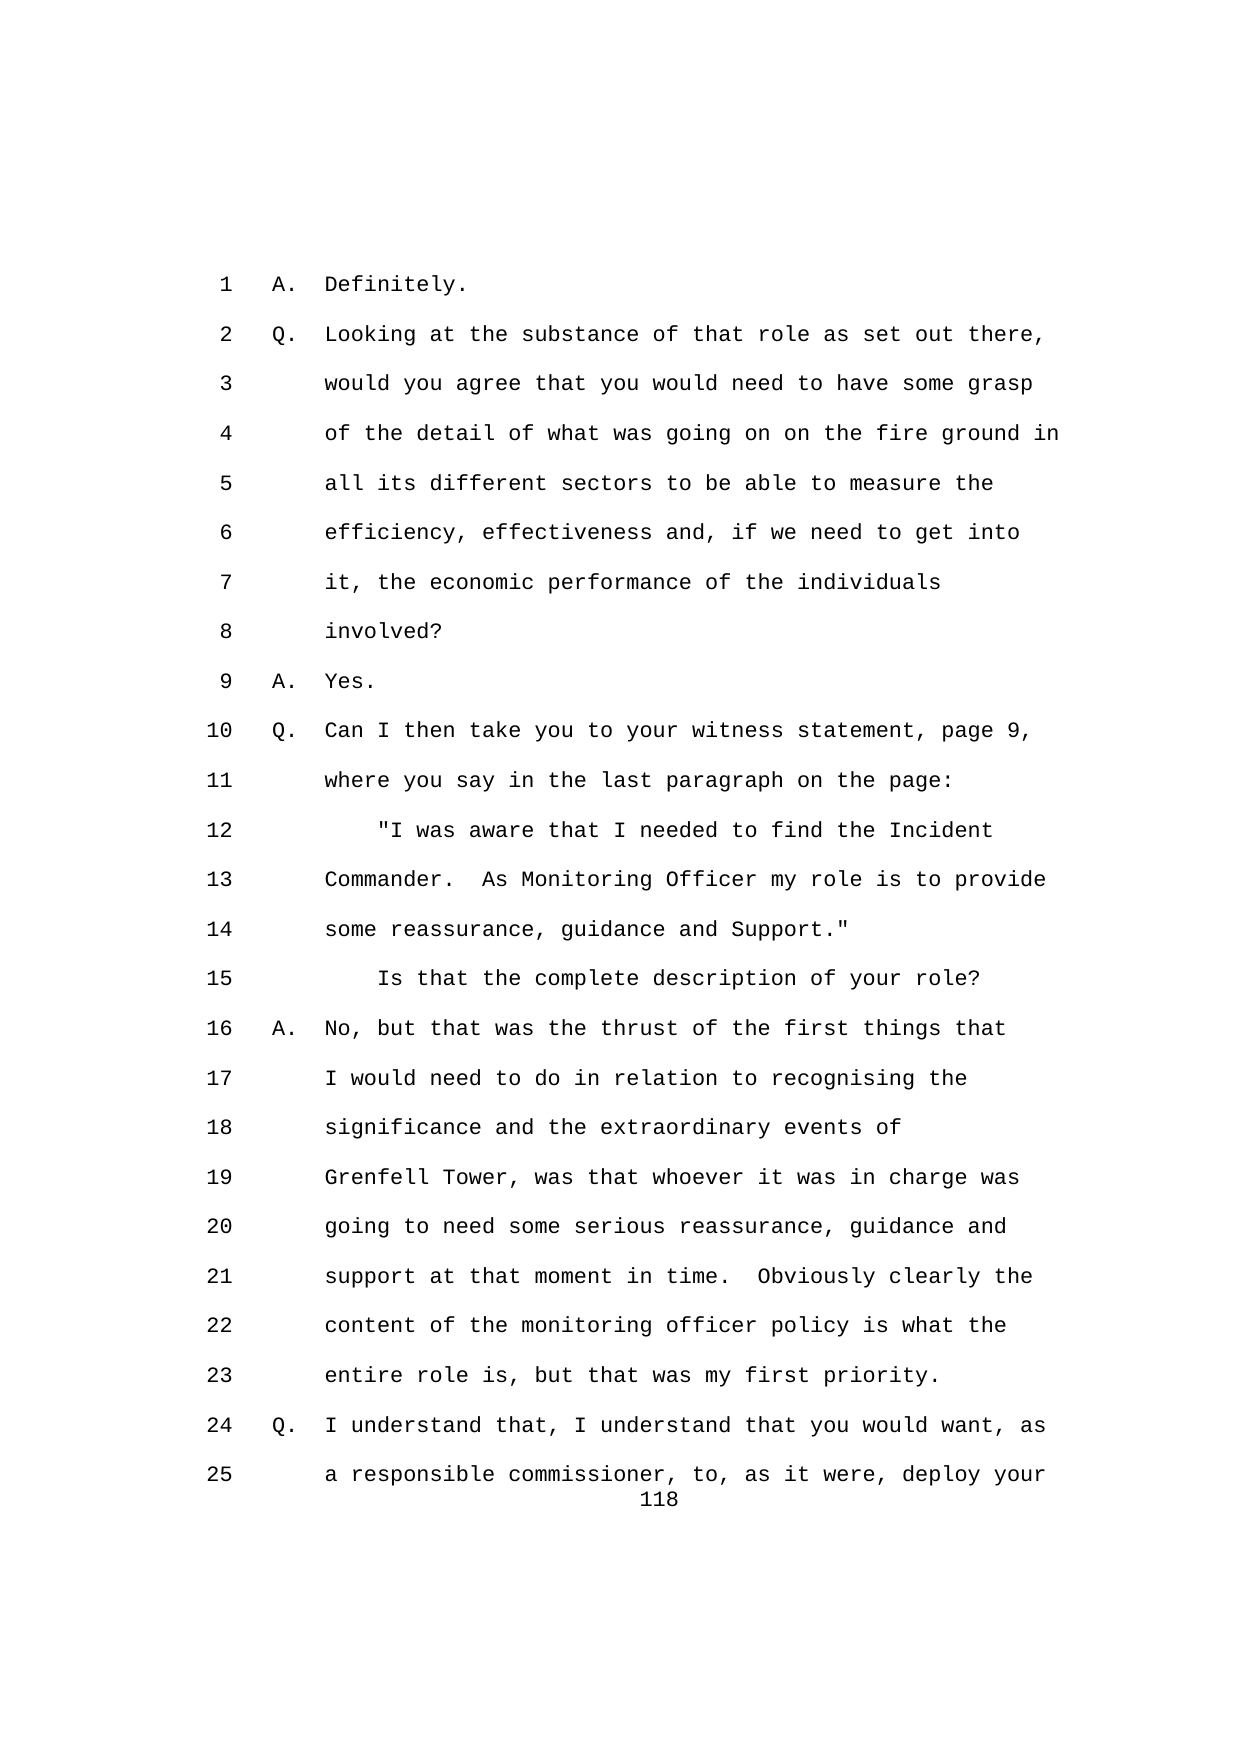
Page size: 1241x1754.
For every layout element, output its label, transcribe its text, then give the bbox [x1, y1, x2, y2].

text 4 of the detail of what was going on on the fire ground in [75, 422, 1165, 447]
text 16 A. No, but that was the thrust of the first things that [75, 1017, 1165, 1042]
text 118 [75, 1488, 1165, 1513]
text 14 some reassurance, guidance and Support." [75, 918, 1165, 943]
text 9 A. Yes. [75, 670, 1165, 695]
text 21 support at that moment in time. Obviously clearly the [75, 1265, 1165, 1290]
text 10 Q. Can I then take you to your witness statement, page 9, [75, 719, 1165, 744]
text 18 significance and the extraordinary events of [75, 1116, 1165, 1141]
text 2 Q. Looking at the substance of that role as set out there, [75, 323, 1165, 348]
text 7 it, the economic performance of the individuals [75, 571, 1165, 596]
text 25 a responsible commissioner, to, as it were, deploy your [75, 1463, 1165, 1488]
text 5 all its different sectors to be able to measure the [75, 472, 1165, 496]
text 1 A. Definitely. [75, 273, 1165, 298]
text 23 entire role is, but that was my first priority. [75, 1364, 1165, 1389]
text 15 Is that the complete description of your role? [75, 967, 1165, 992]
text 11 where you say in the last paragraph on the page: [75, 769, 1165, 794]
text 20 going to need some serious reassurance, guidance and [75, 1215, 1165, 1240]
text 13 Commander. As Monitoring Officer my role is to provide [75, 868, 1165, 893]
text 12 "I was aware that I needed to find the Incident [75, 819, 1165, 843]
text 3 would you agree that you would need to have some grasp [75, 372, 1165, 397]
text 17 I would need to do in relation to recognising the [75, 1067, 1165, 1091]
text 6 efficiency, effectiveness and, if we need to get into [75, 521, 1165, 546]
text 24 Q. I understand that, I understand that you would want, as [75, 1414, 1165, 1438]
text 19 Grenfell Tower, was that whoever it was in charge was [75, 1166, 1165, 1191]
text 22 content of the monitoring officer policy is what the [75, 1314, 1165, 1339]
text 8 involved? [75, 620, 1165, 645]
